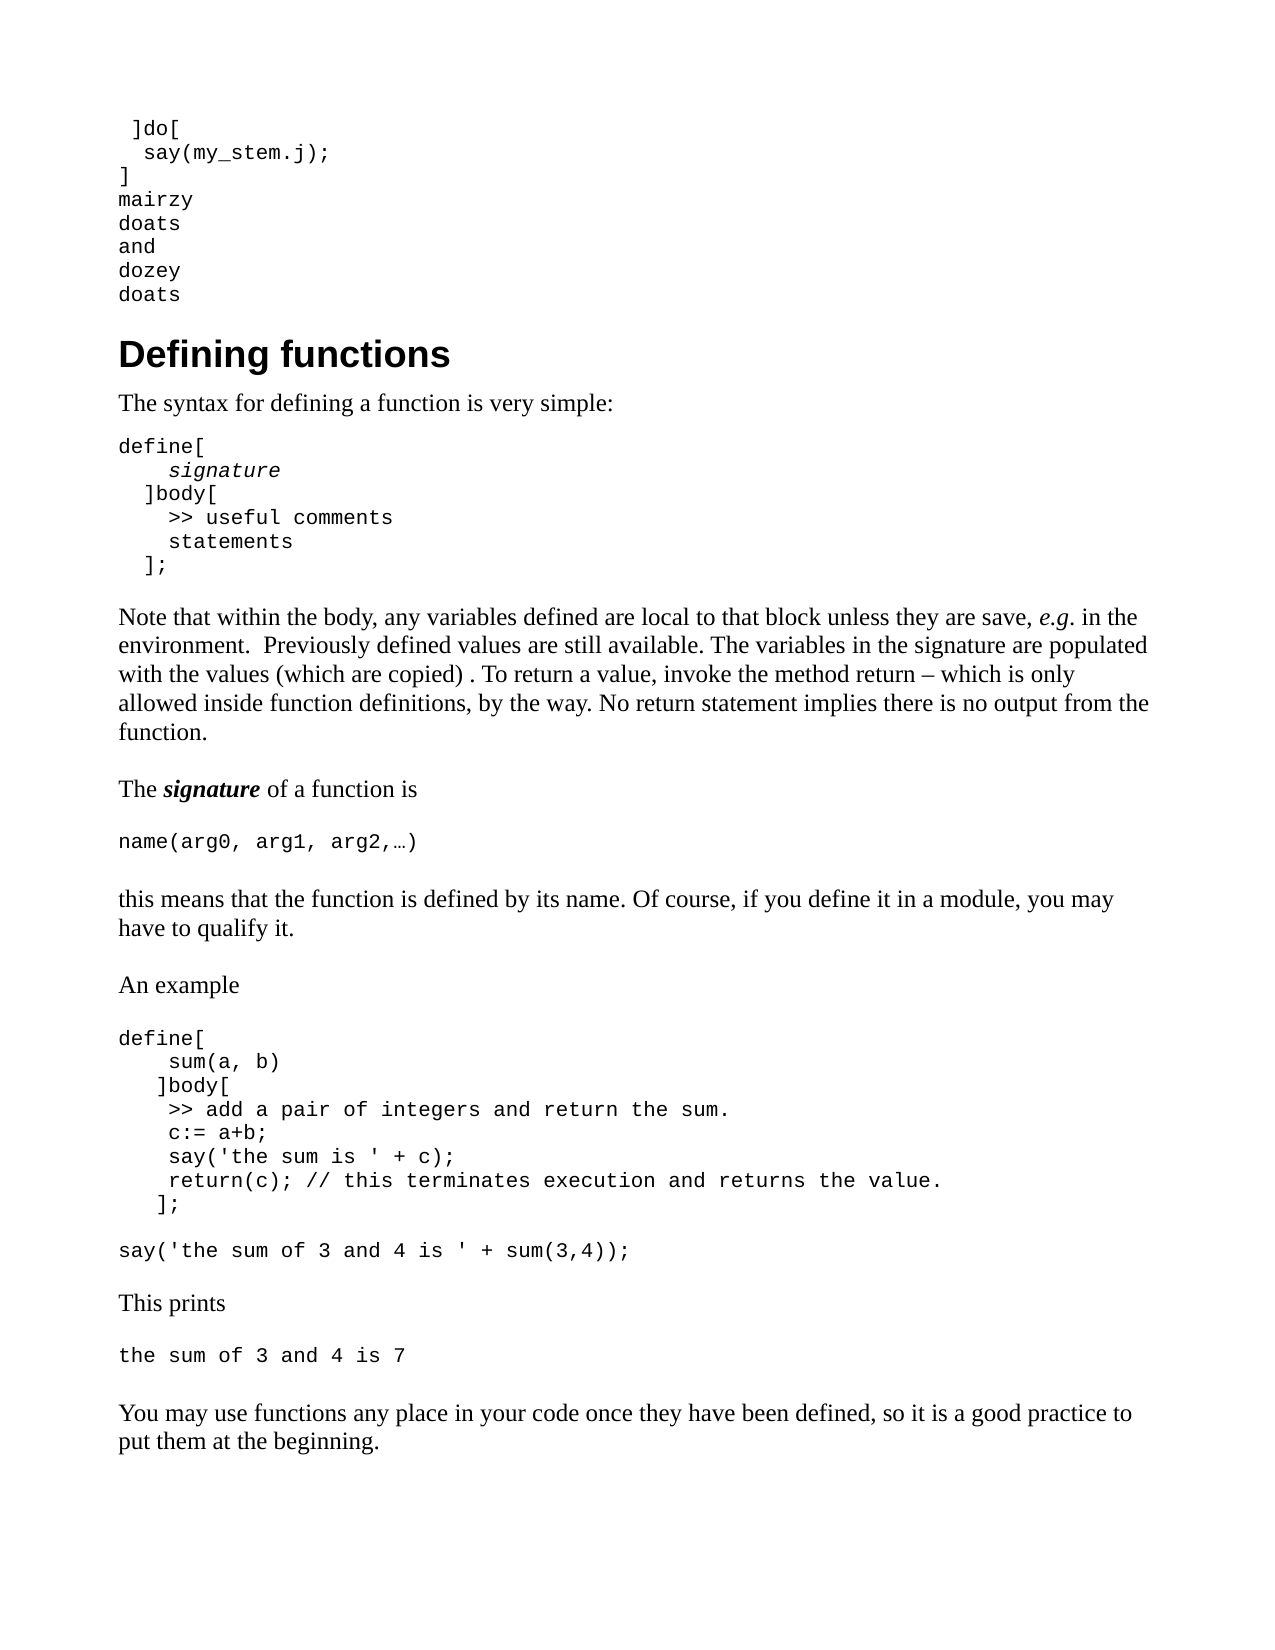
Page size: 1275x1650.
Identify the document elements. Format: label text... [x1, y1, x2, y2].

text You may use functions any place in your code once they have been defined, so it is a good practice to put them at the beginning. [118, 1398, 1157, 1455]
text ]do[ [118, 118, 1157, 142]
text ]body[ [118, 483, 1157, 507]
text define[ [118, 436, 1157, 460]
text ]; [118, 1193, 1157, 1217]
text This prints [118, 1288, 1157, 1317]
text return(c); // this terminates execution and returns the value. [118, 1169, 1157, 1193]
text define[ [118, 1028, 1157, 1051]
text signature [118, 460, 1157, 483]
text this means that the function is defined by its name. Of course, if you define it in a module, you may have to qualify it. [118, 884, 1157, 941]
text The signature of a function is [118, 774, 1157, 803]
text say(my_stem.j); [118, 142, 1157, 165]
subtitle Defining functions [118, 332, 1157, 376]
text >> add a pair of integers and return the sum. [118, 1099, 1157, 1122]
text The syntax for defining a function is very simple: [118, 388, 1157, 417]
text name(arg0, arg1, arg2,…) [118, 832, 1157, 855]
text ] [118, 165, 1157, 189]
text doats [118, 284, 1157, 307]
text ]; [118, 554, 1157, 578]
text sum(a, b) [118, 1051, 1157, 1075]
text the sum of 3 and 4 is 7 [118, 1345, 1157, 1369]
text An example [118, 970, 1157, 999]
text mairzy [118, 189, 1157, 213]
text c:= a+b; [118, 1122, 1157, 1146]
text dozey [118, 260, 1157, 284]
text Note that within the body, any variables defined are local to that block unless they are save, e.g. in the environment. Previously defined values are still available. The variables in the signature are populated with the values (which are copied) . To return a value, invoke the method return – which is only allowed inside function definitions, by the way. No return statement implies there is no output from the function. [118, 602, 1157, 745]
text say('the sum is ' + c); [118, 1146, 1157, 1169]
text and [118, 236, 1157, 260]
text statements [118, 531, 1157, 554]
text say('the sum of 3 and 4 is ' + sum(3,4)); [118, 1241, 1157, 1264]
text doats [118, 213, 1157, 236]
text >> useful comments [118, 507, 1157, 531]
text ]body[ [118, 1075, 1157, 1099]
